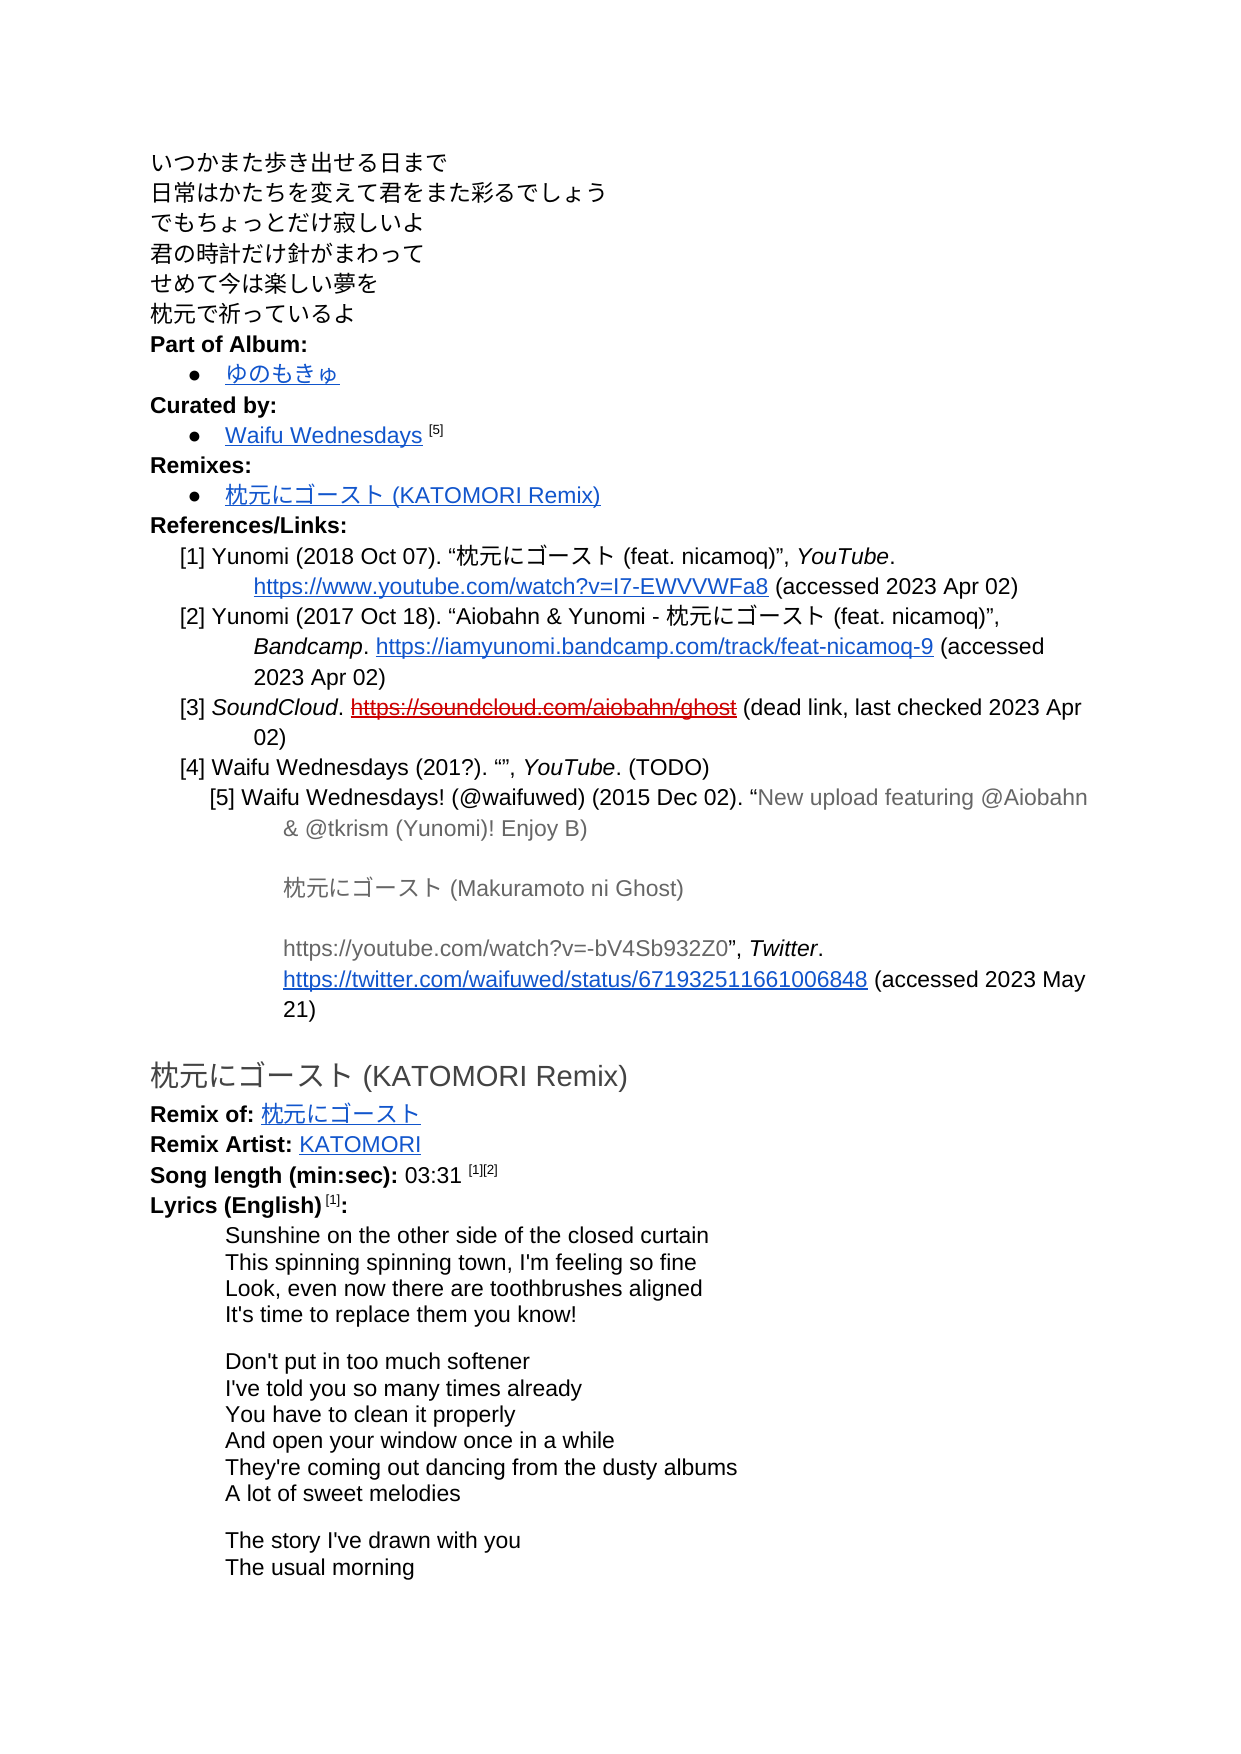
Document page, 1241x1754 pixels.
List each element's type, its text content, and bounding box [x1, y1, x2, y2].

text Curated by: [150, 392, 1090, 418]
list Waifu Wednesdays [5] [187, 422, 1090, 448]
text [4] Waifu Wednesdays (201?). “”, YouTube. (TODO) [179, 754, 1090, 781]
text Remix of: 枕元にゴースト [150, 1101, 1090, 1128]
text Lyrics (English) [1]: [150, 1192, 1090, 1218]
text References/Links: [150, 512, 1090, 539]
text [5] Waifu Wednesdays! (@waifuwed) (2015 Dec 02). “New upload featuring @Aiobahn & @tkrism (Yunomi)! Enjoy B) 枕元にゴースト (Makuramoto ni Ghost) https://youtube.com/watch?v=-bV4Sb932Z0”, Twitter. https://twitter.com/waifuwed/status/671932511661006848 (accessed 2023 May 21) [209, 784, 1090, 1022]
text [3] SoundCloud. https://soundcloud.com/aiobahn/ghost (dead link, last checked 2023 Apr 02) [179, 694, 1090, 750]
text いつかまた歩き出せる日まで 日常はかたちを変えて君をまた彩るでしょう でもちょっとだけ寂しいよ 君の時計だけ針がまわって せめて今は楽しい夢を 枕元で祈っているよ [150, 150, 1090, 327]
text Sunshine on the other side of the closed curtain This spinning spinning town, I'm feeling so fine Look, even now there are toothbrushes aligned It's time to replace them you know! [225, 1222, 1090, 1327]
text Don't put in too much softener I've told you so many times already You have to clean it properly And open your window once in a while They're coming out dancing from the dusty albums A lot of sweet melodies [225, 1348, 1090, 1506]
text The story I've drawn with you The usual morning [225, 1527, 1090, 1580]
text [2] Yunomi (2017 Oct 18). “Aiobahn & Yunomi - 枕​元​に​ゴ​ー​ス​ト (feat. nicamoq)”, Bandcamp. https://iamyunomi.bandcamp.com/track/feat-nicamoq-9 (accessed 2023 Apr 02) [179, 603, 1090, 690]
subtitle 枕元にゴースト (KATOMORI Remix) [150, 1059, 1090, 1093]
text [1] Yunomi (2018 Oct 07). “枕元にゴースト (feat. nicamoq)”, YouTube. https://www.youtube.com/watch?v=I7-EWVVWFa8 (accessed 2023 Apr 02) [179, 543, 1090, 599]
text Remixes: [150, 452, 1090, 478]
list 枕元にゴースト (KATOMORI Remix) [187, 482, 1090, 509]
text Song length (min:sec): 03:31 [1][2] [150, 1162, 1090, 1188]
list ゆのもきゅ [187, 361, 1090, 388]
text Remix Artist: KATOMORI [150, 1131, 1090, 1158]
text Part of Album: [150, 331, 1090, 358]
